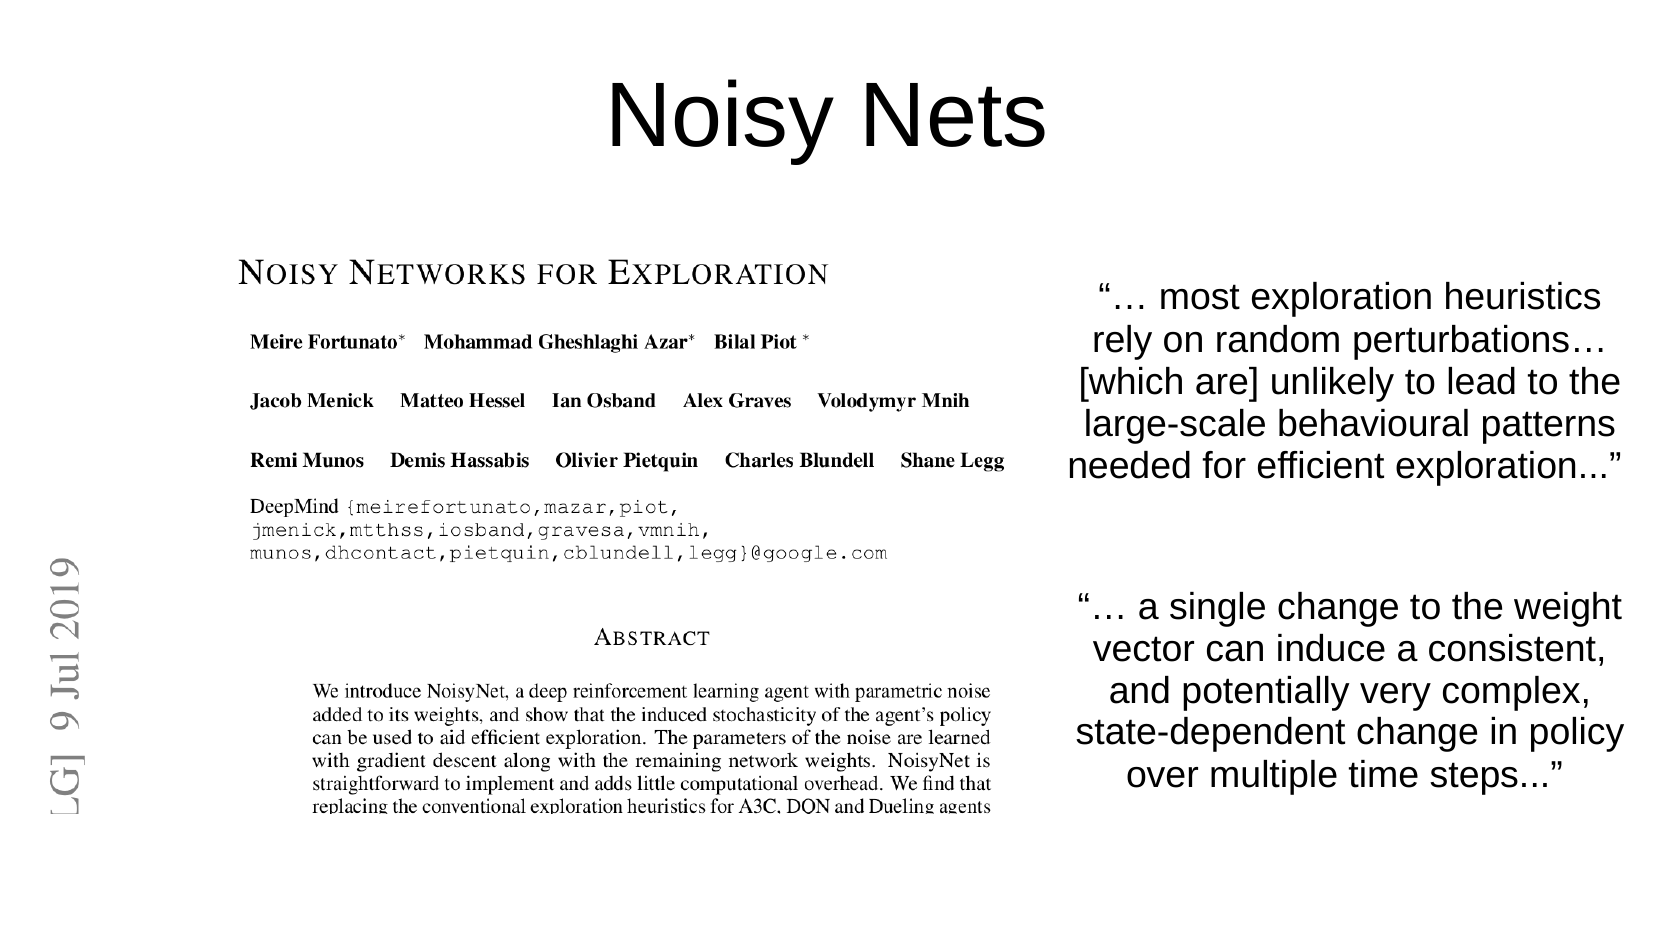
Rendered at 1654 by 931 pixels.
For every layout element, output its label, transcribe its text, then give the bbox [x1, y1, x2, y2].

title “… a single change to the weight vector can induce a consistent, and potentially very complex, state-dependent change in policy over multiple time steps...” [1065, 566, 1636, 814]
title “… most exploration heuristics rely on random perturbations… [which are] unlikely to lead to the large-scale behavioural patterns needed for efficient exploration...” [1065, 258, 1636, 505]
picture [30, 242, 1030, 814]
title Noisy Nets [82, 37, 1571, 193]
